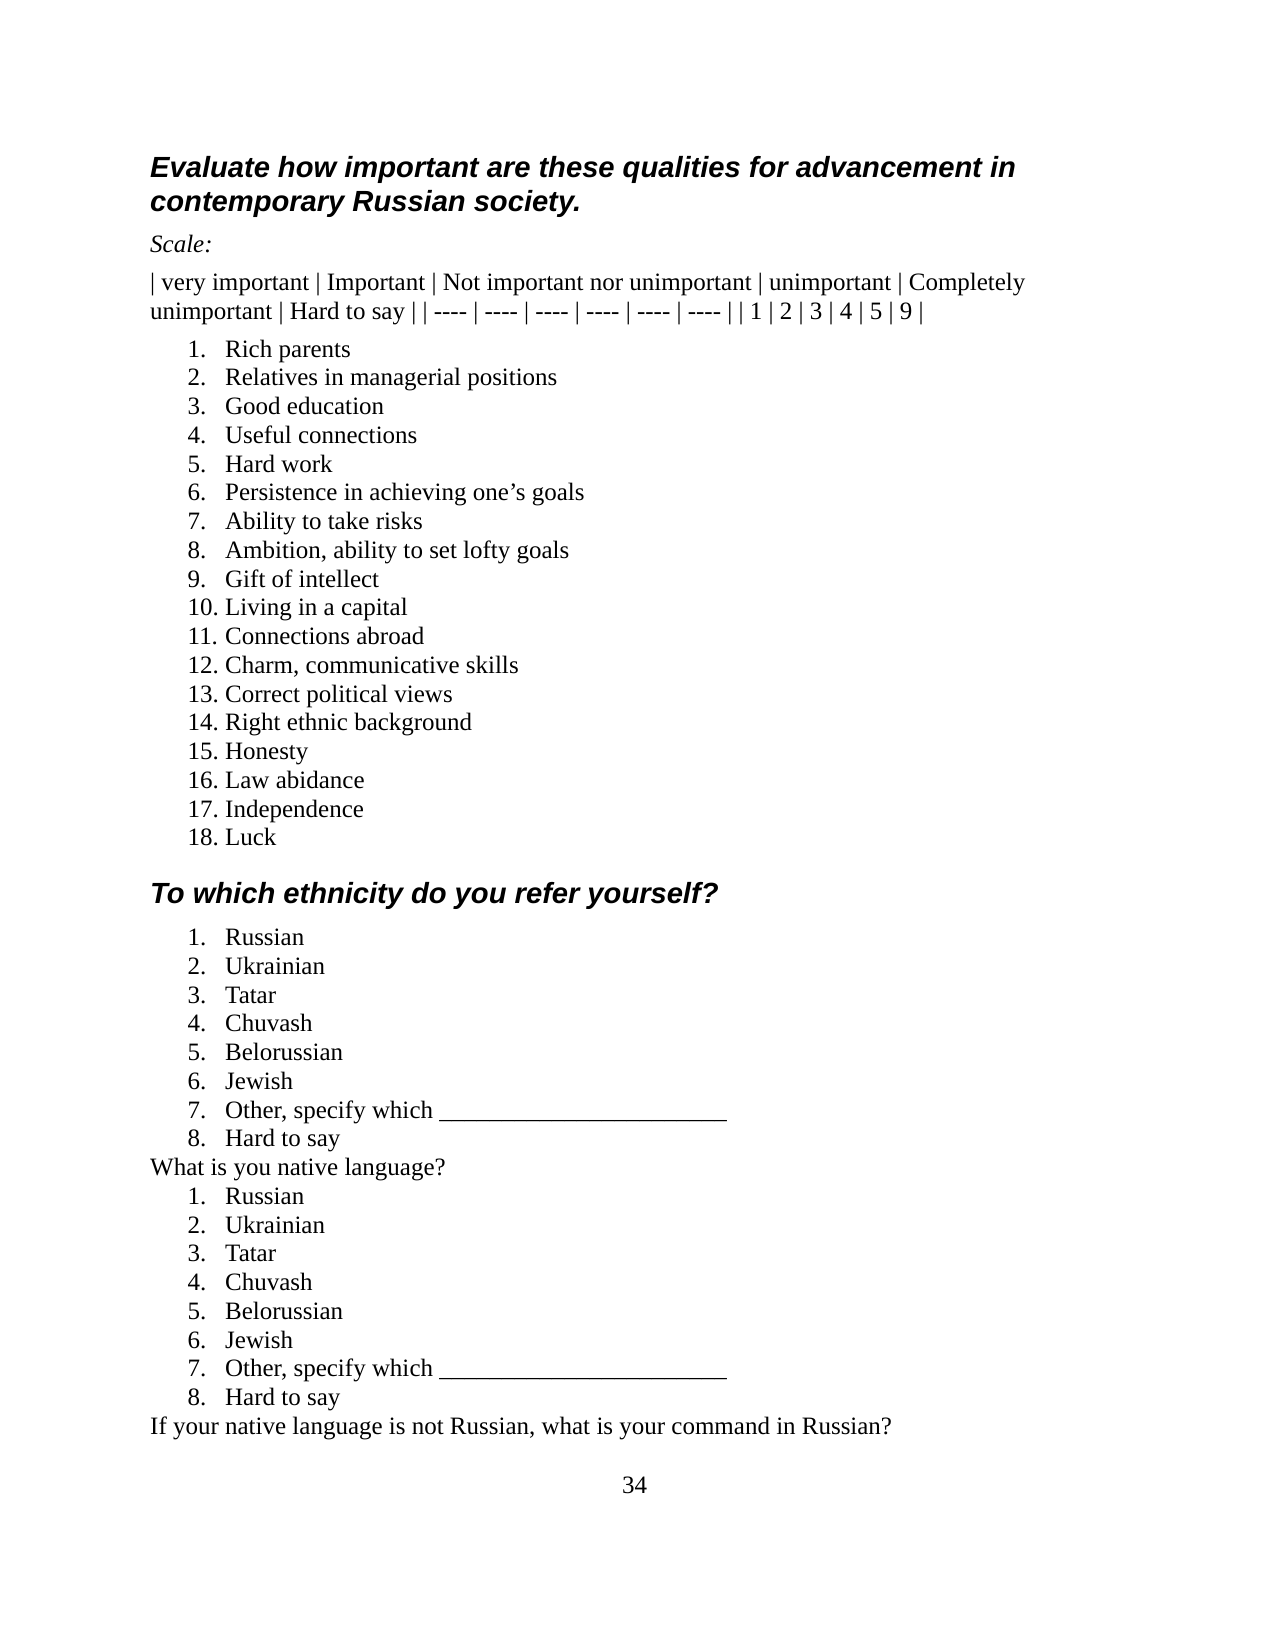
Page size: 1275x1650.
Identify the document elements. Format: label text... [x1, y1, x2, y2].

text If your native language is not Russian, what is your command in Russian? [150, 1411, 1125, 1440]
list Hard to say [187, 1123, 1125, 1152]
list Gift of intellect [187, 564, 1125, 592]
list Luck [187, 822, 1125, 851]
list Russian [187, 922, 1125, 951]
text Scale: [150, 229, 1125, 258]
list Ukrainian [187, 1210, 1125, 1238]
subtitle To which ethnicity do you refer yourself? [150, 876, 1125, 910]
list Chuvash [187, 1008, 1125, 1037]
list Good education [187, 391, 1125, 420]
list Belorussian [187, 1037, 1125, 1066]
list Ability to take risks [187, 506, 1125, 535]
list Tatar [187, 980, 1125, 1008]
list Correct political views [187, 679, 1125, 707]
list Rich parents [187, 334, 1125, 362]
list Honesty [187, 736, 1125, 765]
list Belorussian [187, 1296, 1125, 1325]
list Relatives in managerial positions [187, 362, 1125, 391]
list Tatar [187, 1238, 1125, 1267]
list Right ethnic background [187, 707, 1125, 736]
list Useful connections [187, 420, 1125, 449]
list Other, specify which _______________________ [187, 1353, 1125, 1382]
list Jewish [187, 1325, 1125, 1353]
list Chuvash [187, 1267, 1125, 1296]
text | very important | Important | Not important nor unimportant | unimportant | Completely unimportant | Hard to say | | ---- | ---- | ---- | ---- | ---- | ---- | | 1 | 2 | 3 | 4 | 5 | 9 | [150, 267, 1125, 325]
list Ukrainian [187, 951, 1125, 980]
list Law abidance [187, 765, 1125, 794]
list Jewish [187, 1066, 1125, 1095]
list Persistence in achieving one’s goals [187, 477, 1125, 506]
list Russian [187, 1181, 1125, 1210]
list Other, specify which _______________________ [187, 1095, 1125, 1123]
list Charm, communicative skills [187, 650, 1125, 679]
subtitle Evaluate how important are these qualities for advancement in contemporary Russian society. [150, 150, 1125, 217]
list Hard work [187, 449, 1125, 477]
list Connections abroad [187, 621, 1125, 650]
text What is you native language? [150, 1152, 1125, 1181]
list Living in a capital [187, 592, 1125, 621]
list Ambition, ability to set lofty goals [187, 535, 1125, 564]
list Independence [187, 794, 1125, 822]
list Hard to say [187, 1382, 1125, 1411]
